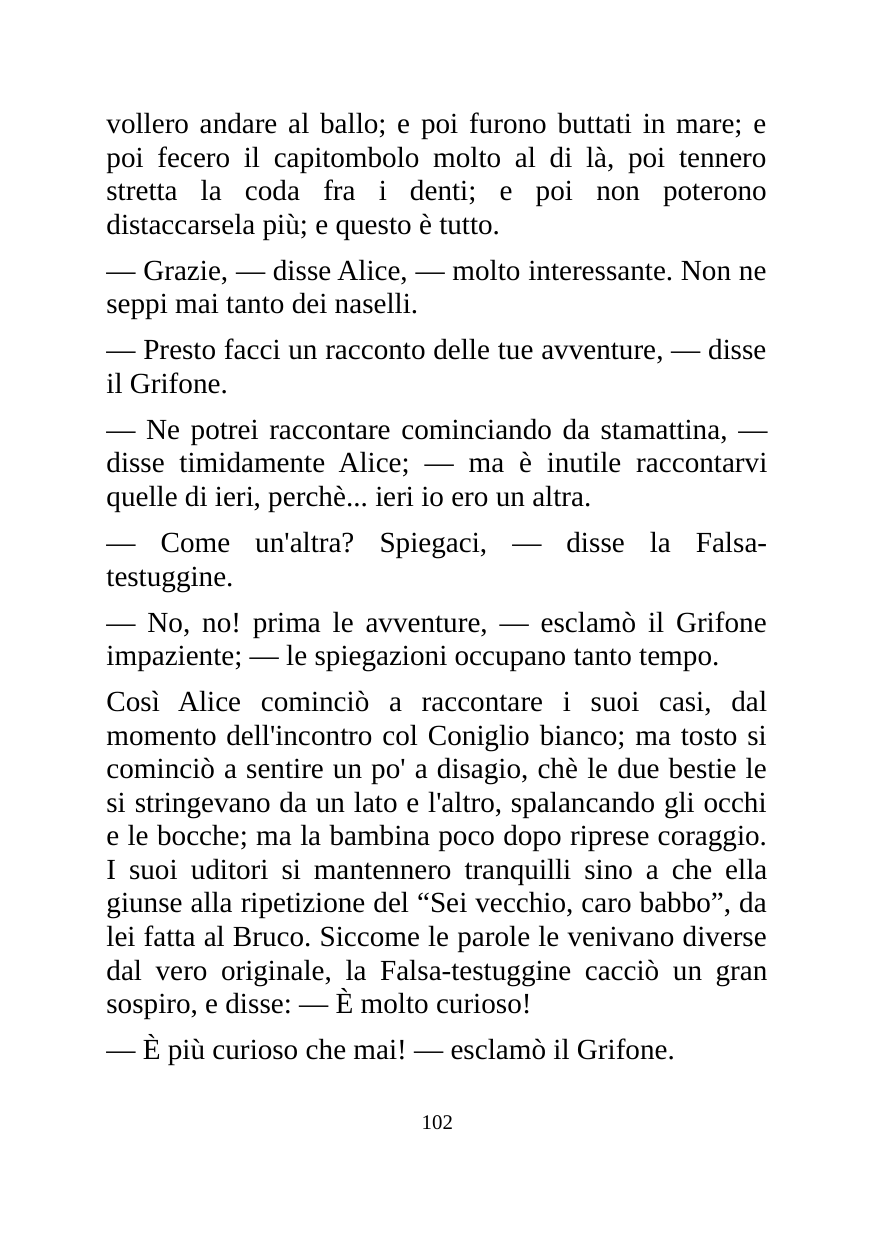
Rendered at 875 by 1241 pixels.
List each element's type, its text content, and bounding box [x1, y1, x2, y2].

text — No, no! prima le avventure, — esclamò il Grifone impaziente; — le spiegazioni occupano tanto tempo. [106, 605, 768, 672]
text vollero andare al ballo; e poi furono buttati in mare; e poi fecero il capitombolo molto al di là, poi tennero stretta la coda fra i denti; e poi non poterono distaccarsela più; e questo è tutto. [106, 106, 768, 240]
text — È più curioso che mai! — esclamò il Grifone. [106, 1032, 768, 1066]
text — Presto facci un racconto delle tue avventure, — disse il Grifone. [106, 332, 768, 399]
text — Come un'altra? Spiegaci, — disse la Falsa-testuggine. [106, 525, 768, 592]
text — Grazie, — disse Alice, — molto interessante. Non ne seppi mai tanto dei naselli. [106, 253, 768, 320]
text Così Alice cominciò a raccontare i suoi casi, dal momento dell'incontro col Coniglio bianco; ma tosto si cominciò a sentire un po' a disagio, chè le due bestie le si stringevano da un lato e l'altro, spalancando gli occhi e le bocche; ma la bambina poco dopo riprese coraggio. I suoi uditori si mantennero tranquilli sino a che ella giunse alla ripetizione del “Sei vecchio, caro babbo”, da lei fatta al Bruco. Siccome le parole le venivano diverse dal vero originale, la Falsa-testuggine cacciò un gran sospiro, e disse: — È molto curioso! [106, 684, 768, 1020]
text — Ne potrei raccontare cominciando da stamattina, — disse timidamente Alice; — ma è inutile raccontarvi quelle di ieri, perchè... ieri io ero un altra. [106, 412, 768, 513]
